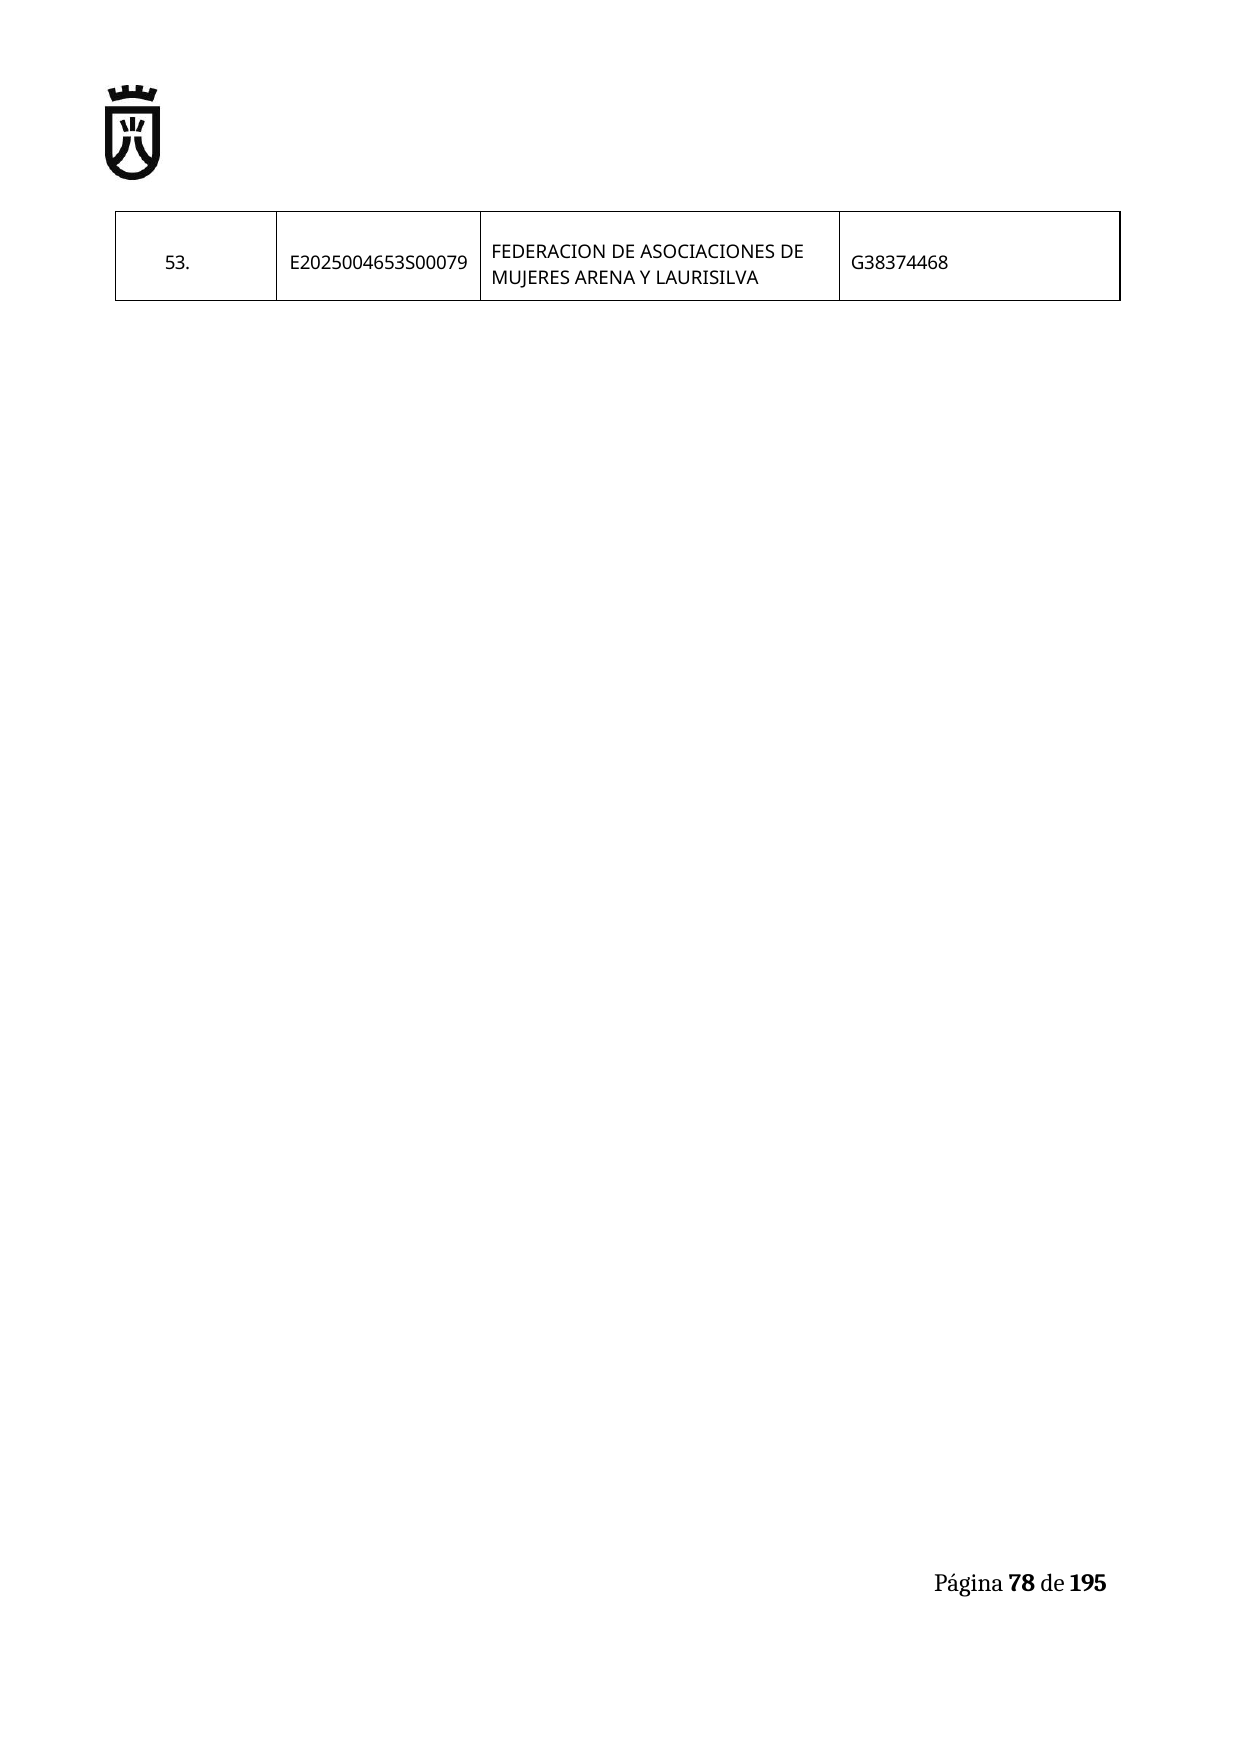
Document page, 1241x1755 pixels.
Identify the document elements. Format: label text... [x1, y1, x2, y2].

table_cell 53. [116, 212, 276, 300]
table_cell FEDERACION DE ASOCIACIONES DE MUJERES ARENA Y LAURISILVA [481, 212, 839, 300]
table_cell E2025004653S00079 [277, 212, 480, 300]
table_cell G38374468 [840, 212, 1119, 300]
